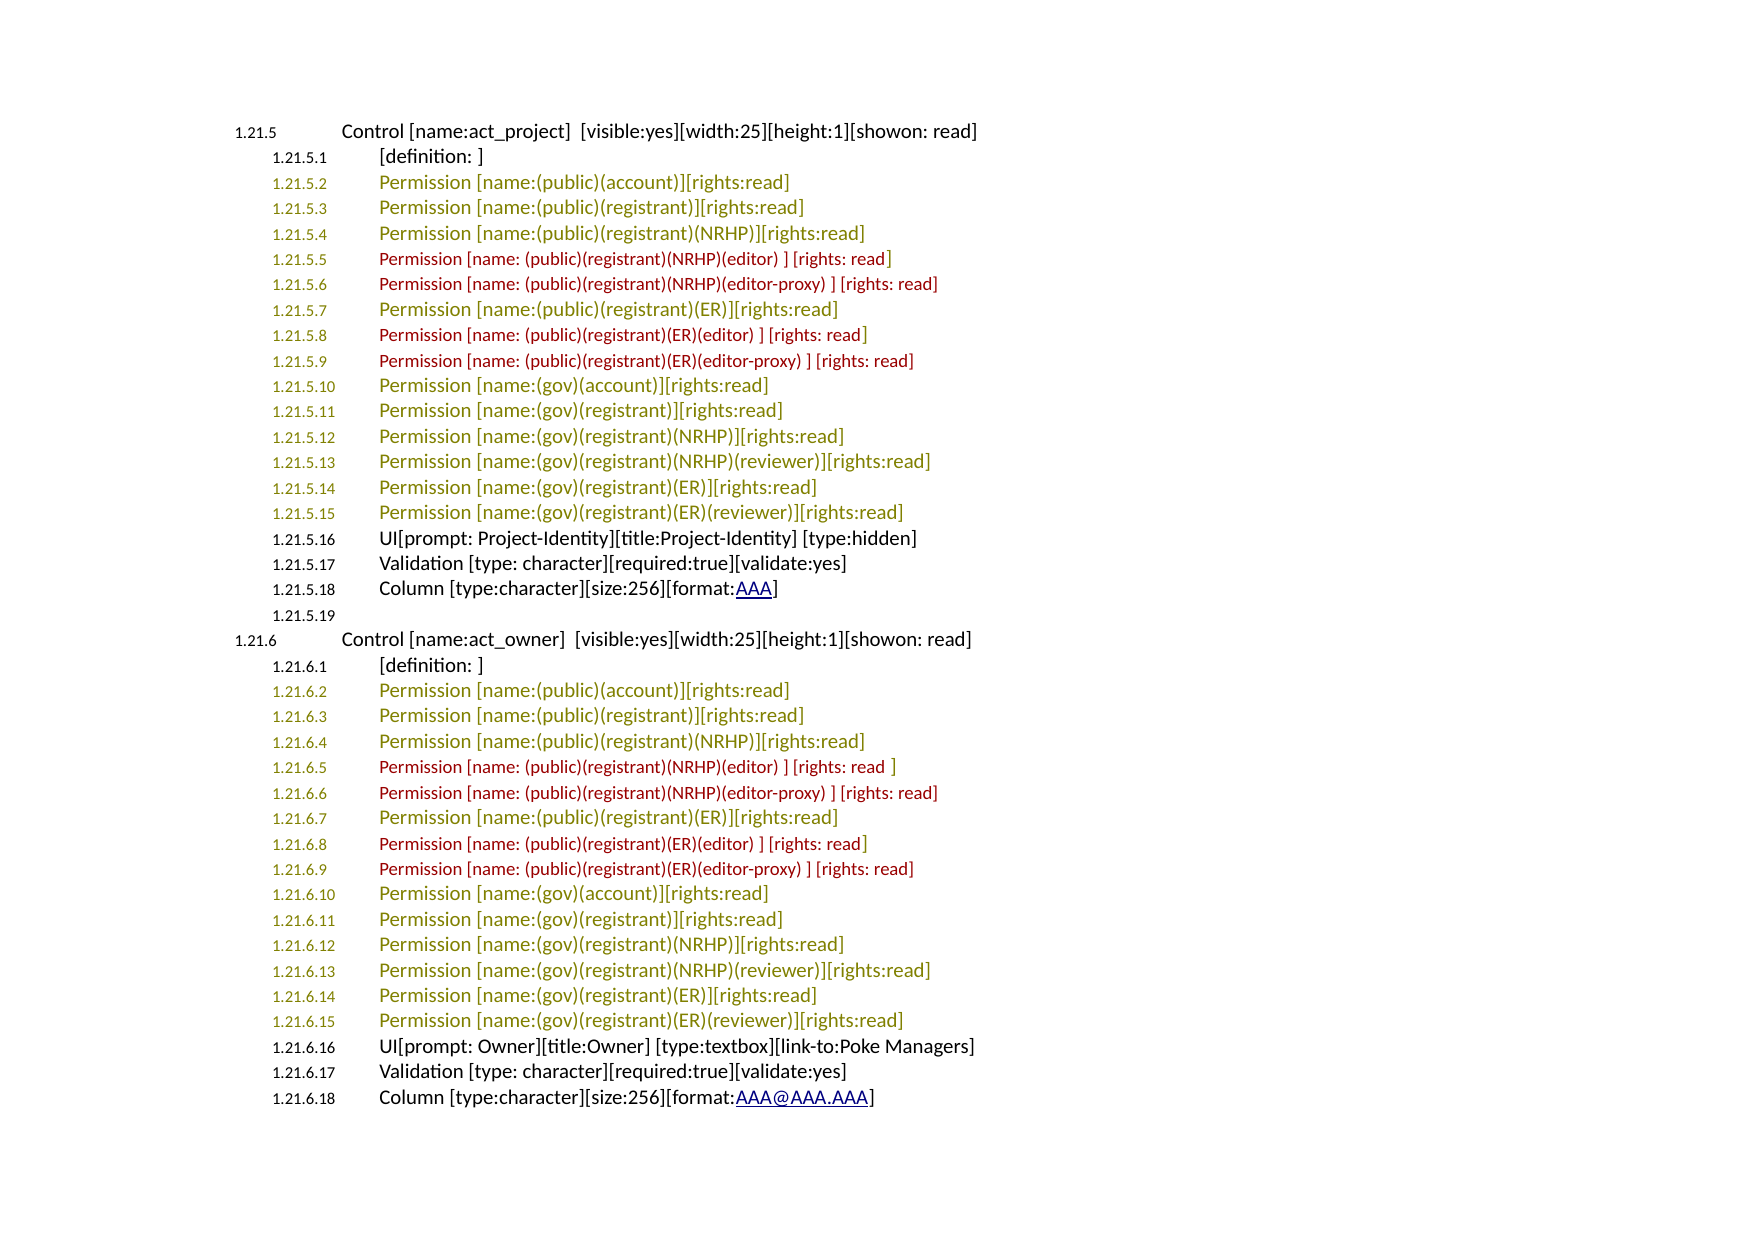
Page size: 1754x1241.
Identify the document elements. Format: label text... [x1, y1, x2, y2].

list Control [name:act_owner] [visible:yes][width:25][height:1][showon: read] [231, 626, 1636, 652]
list Validation [type: character][required:true][validate:yes] [268, 550, 1636, 576]
list Permission [name:(public)(registrant)][rights:read] [268, 194, 1636, 220]
list Column [type:character][size:256][format:AAA] [268, 576, 1636, 601]
list Permission [name:(gov)(registrant)(NRHP)(reviewer)][rights:read] [268, 957, 1636, 982]
list UI[prompt: Project-Identity][title:Project-Identity] [type:hidden] [268, 525, 1636, 550]
list Permission [name:(public)(account)][rights:read] [268, 677, 1636, 703]
list Permission [name:(public)(account)][rights:read] [268, 169, 1636, 194]
list Permission [name:(gov)(registrant)(ER)(reviewer)][rights:read] [268, 1008, 1636, 1033]
list Permission [name:(public)(registrant)(ER)][rights:read] [268, 296, 1636, 321]
list Permission [name:(gov)(account)][rights:read] [268, 372, 1636, 398]
list Permission [name:(gov)(account)][rights:read] [268, 881, 1636, 906]
list Permission [name: (public)(registrant)(ER)(editor) ] [rights: read] [268, 321, 1636, 347]
list Permission [name: (public)(registrant)(ER)(editor) ] [rights: read] [268, 830, 1636, 855]
list Permission [name: (public)(registrant)(ER)(editor-proxy) ] [rights: read] [268, 347, 1636, 372]
list Permission [name:(gov)(registrant)][rights:read] [268, 398, 1636, 423]
list Permission [name:(gov)(registrant)(ER)][rights:read] [268, 982, 1636, 1008]
list Permission [name:(gov)(registrant)(NRHP)][rights:read] [268, 931, 1636, 957]
list Permission [name:(public)(registrant)][rights:read] [268, 703, 1636, 728]
list Permission [name: (public)(registrant)(NRHP)(editor-proxy) ] [rights: read] [268, 779, 1636, 804]
list Validation [type: character][required:true][validate:yes] [268, 1058, 1636, 1084]
list Column [type:character][size:256][format:AAA@AAA.AAA] [268, 1084, 1636, 1109]
list Permission [name:(gov)(registrant)(NRHP)(reviewer)][rights:read] [268, 448, 1636, 474]
list Permission [name:(gov)(registrant)(NRHP)][rights:read] [268, 423, 1636, 448]
list UI[prompt: Owner][title:Owner] [type:textbox][link-to:Poke Managers] [268, 1033, 1636, 1058]
list Permission [name: (public)(registrant)(NRHP)(editor) ] [rights: read ] [268, 753, 1636, 779]
list Control [name:act_project] [visible:yes][width:25][height:1][showon: read] [231, 118, 1636, 143]
list [definition: ] [268, 652, 1636, 677]
list Permission [name: (public)(registrant)(NRHP)(editor-proxy) ] [rights: read] [268, 271, 1636, 296]
list Permission [name:(public)(registrant)(NRHP)][rights:read] [268, 728, 1636, 753]
list Permission [name: (public)(registrant)(ER)(editor-proxy) ] [rights: read] [268, 855, 1636, 881]
list Permission [name:(public)(registrant)(ER)][rights:read] [268, 804, 1636, 830]
list Permission [name:(gov)(registrant)(ER)][rights:read] [268, 474, 1636, 499]
list Permission [name:(gov)(registrant)][rights:read] [268, 906, 1636, 931]
list Permission [name:(public)(registrant)(NRHP)][rights:read] [268, 220, 1636, 245]
list Permission [name:(gov)(registrant)(ER)(reviewer)][rights:read] [268, 499, 1636, 525]
list Permission [name: (public)(registrant)(NRHP)(editor) ] [rights: read] [268, 245, 1636, 271]
list [definition: ] [268, 143, 1636, 169]
